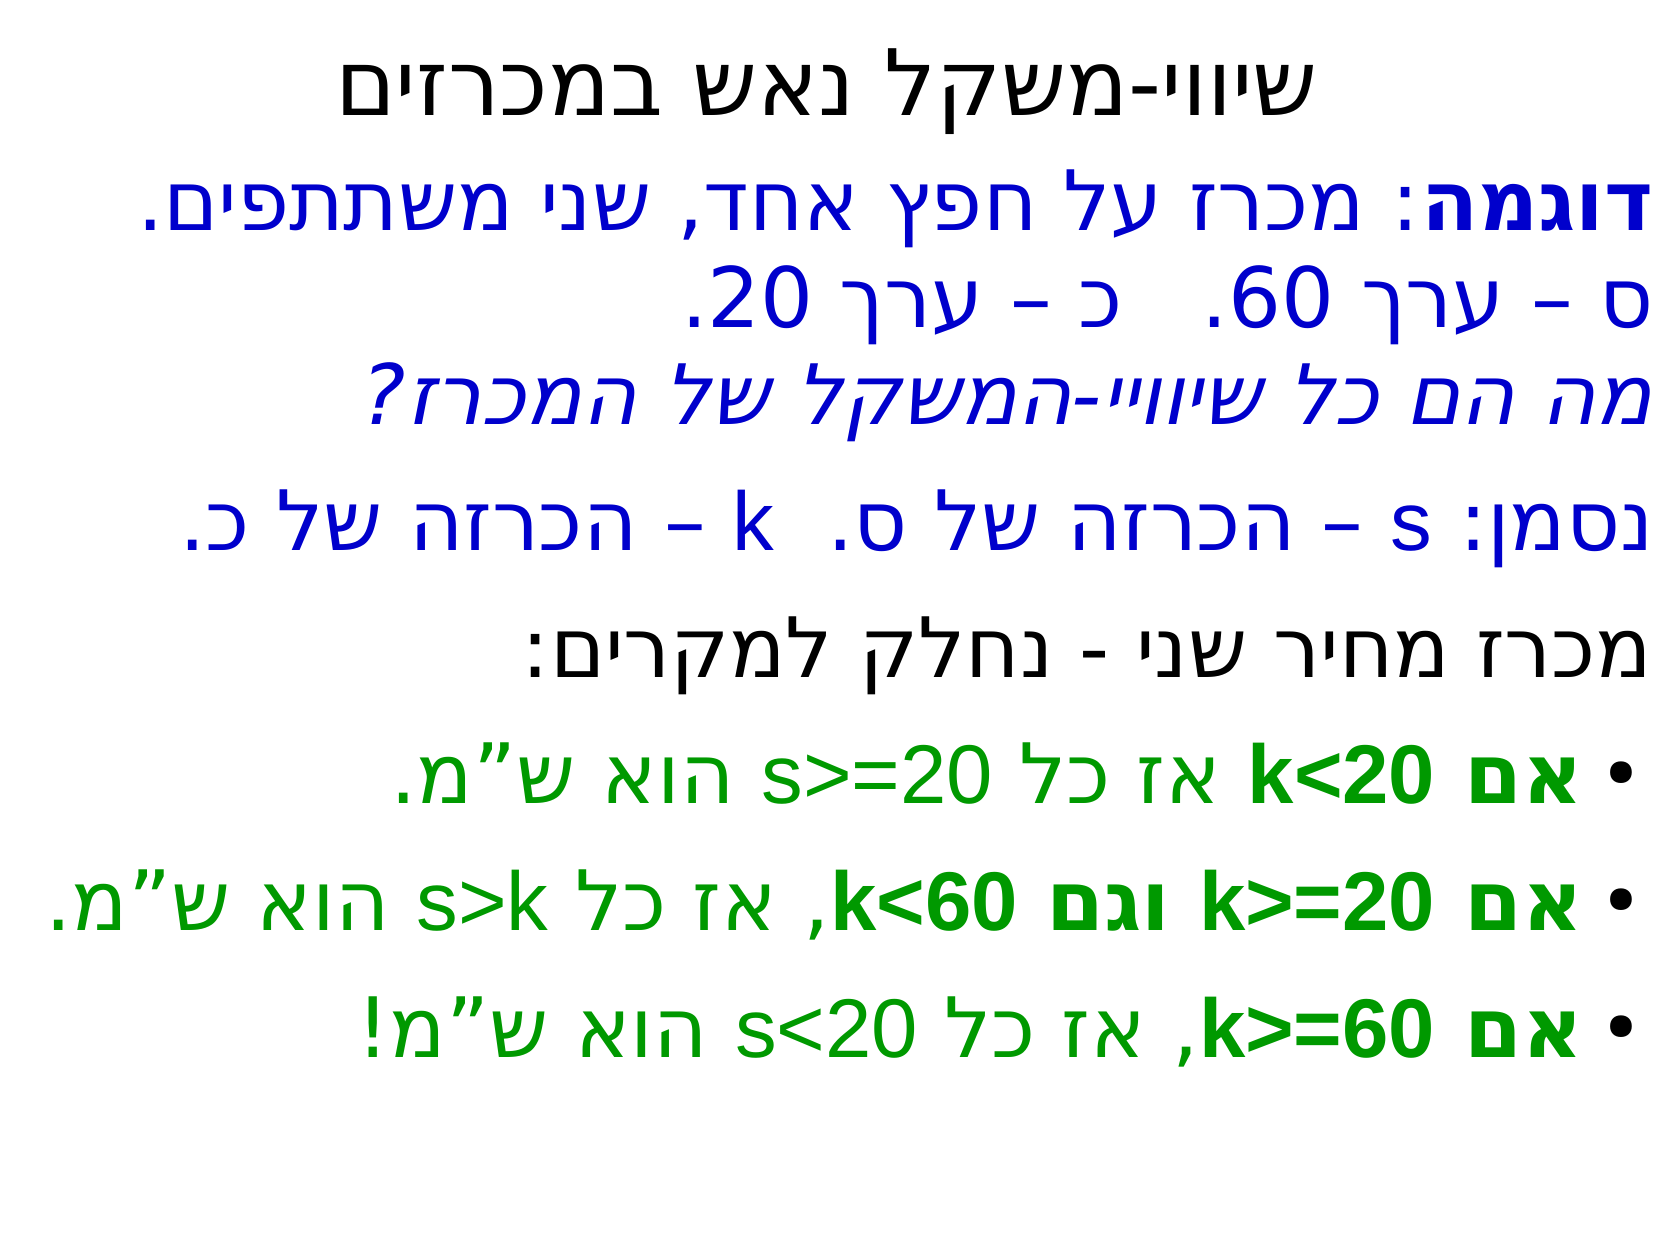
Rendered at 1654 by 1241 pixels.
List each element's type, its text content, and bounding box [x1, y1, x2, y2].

list דוגמה: מכרז על חפץ אחד, שני משתתפים. ס – ערך 60. כ – ערך 20. מה הם כל שיוויי-המשקל של המכרז? נסמן: s – הכרזה של ס. k – הכרזה של כ. מכרז מחיר שני - נחלק למקרים: אם k<20 אז כל s>=20 הוא ש”מ. אם k>=20 וגם k<60, אז כל s>k הוא ש”מ. אם k>=60, אז כל s<20 הוא ש”מ! [32, 152, 1654, 1096]
title שיווי-משקל נאש במכרזים [82, 32, 1571, 136]
